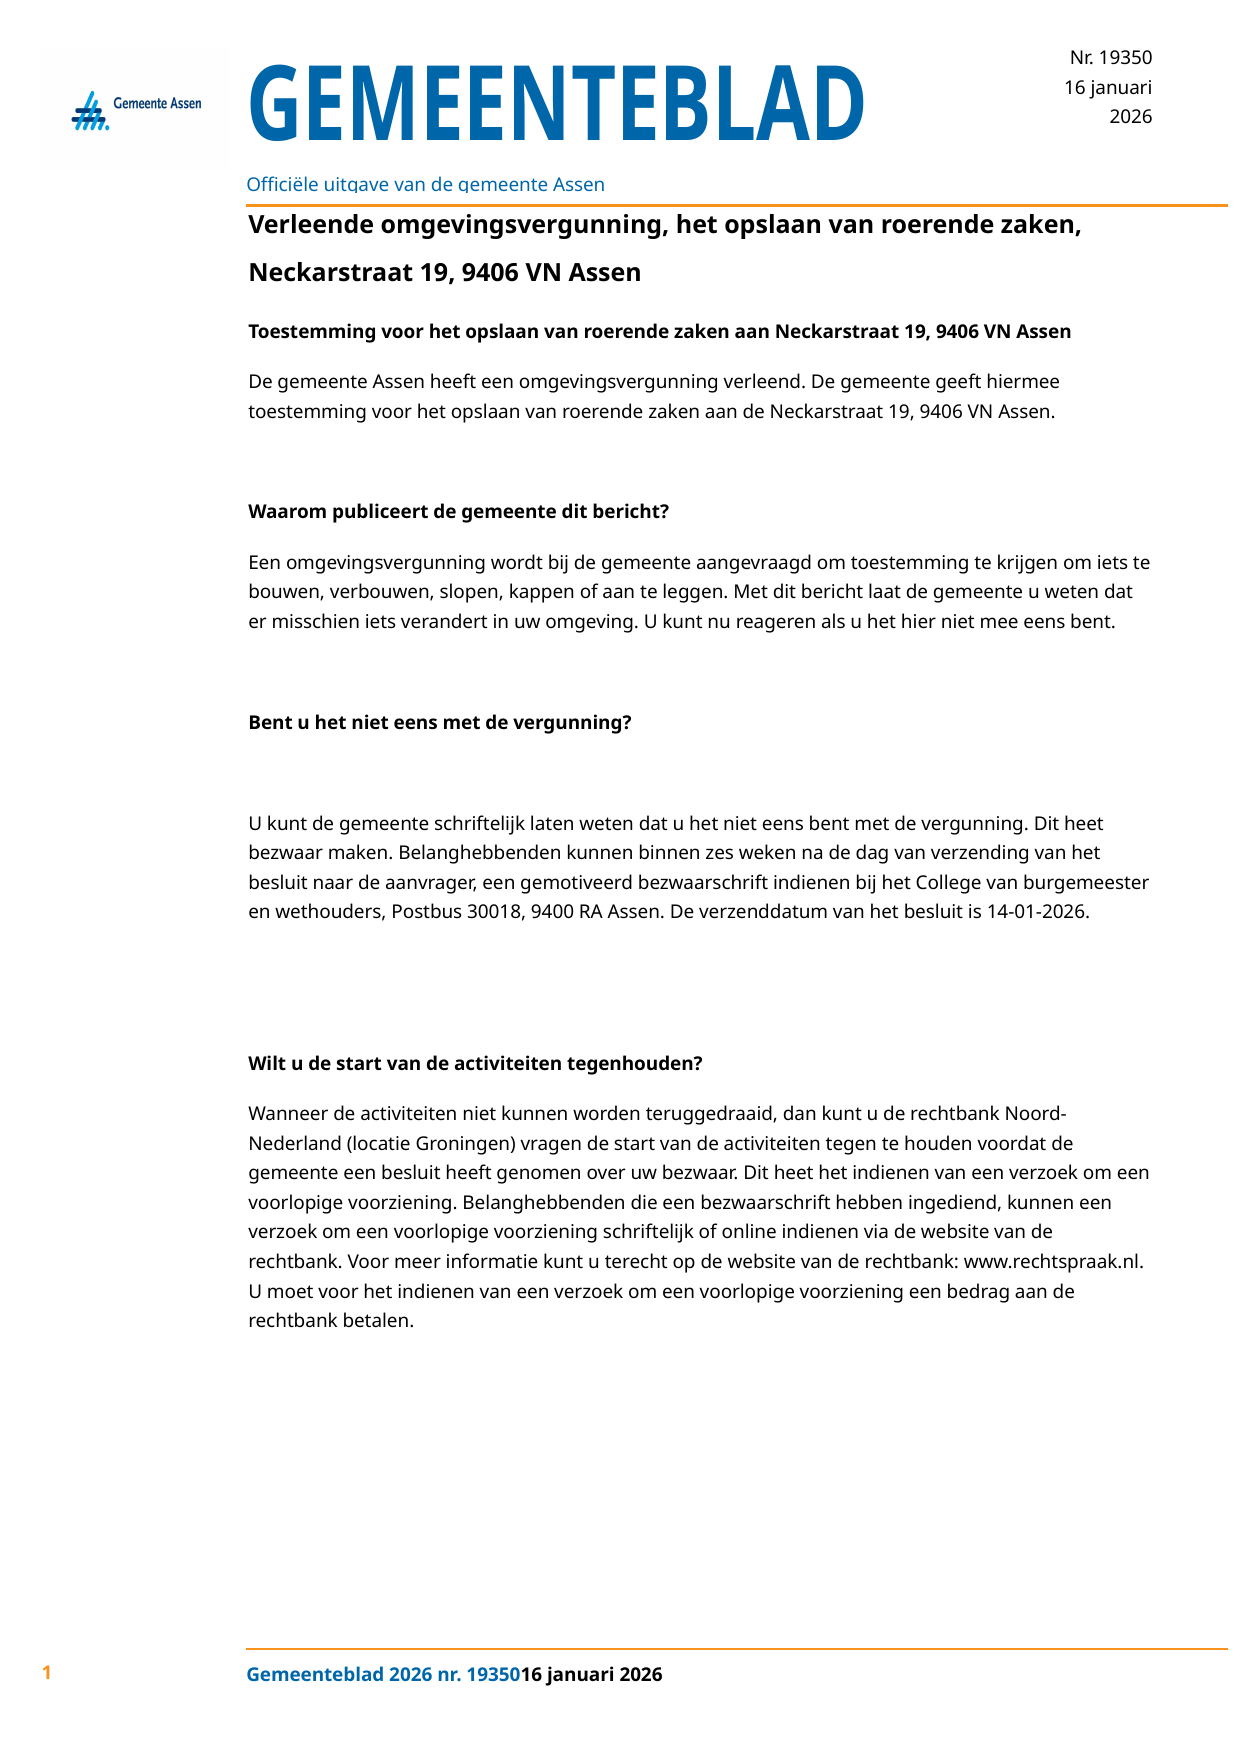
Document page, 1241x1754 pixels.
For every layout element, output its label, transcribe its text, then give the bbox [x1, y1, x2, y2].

text Verleende omgevingsvergunning, het opslaan van roerende zaken, Neckarstraat 19, 9406 VN Assen [248, 207, 1152, 288]
text Bent u het niet eens met de vergunning? [248, 709, 1152, 735]
text Wilt u de start van de activiteiten tegenhouden? [248, 1050, 1152, 1076]
text U kunt de gemeente schriftelijk laten weten dat u het niet eens bent met de vergunning. Dit heet bezwaar maken. Belanghebbenden kunnen binnen zes weken na de dag van verzending van het besluit naar de aanvrager, een gemotiveerd bezwaarschrift indienen bij het College van burgemeester en wethouders, Postbus 30018, 9400 RA Assen. De verzenddatum van het besluit is 14-01-2026. [248, 810, 1152, 924]
text Waarom publiceert de gemeente dit bericht? [248, 499, 1152, 524]
picture [41, 47, 231, 172]
text Wanneer de activiteiten niet kunnen worden teruggedraaid, dan kunt u de rechtbank Noord-Nederland (locatie Groningen) vragen de start van de activiteiten tegen te houden voordat de gemeente een besluit heeft genomen over uw bezwaar. Dit heet het indienen van een verzoek om een voorlopige voorziening. Belanghebbenden die een bezwaarschrift hebben ingediend, kunnen een verzoek om een voorlopige voorziening schriftelijk of online indienen via de website van de rechtbank. Voor meer informatie kunt u terecht op de website van de rechtbank: www.rechtspraak.nl. U moet voor het indienen van een verzoek om een voorlopige voorziening een bedrag aan de rechtbank betalen. [248, 1100, 1152, 1333]
text Een omgevingsvergunning wordt bij de gemeente aangevraagd om toestemming te krijgen om iets te bouwen, verbouwen, slopen, kappen of aan te leggen. Met dit bericht laat de gemeente u weten dat er misschien iets verandert in uw omgeving. U kunt nu reageren als u het hier niet mee eens bent. [248, 549, 1152, 634]
text De gemeente Assen heeft een omgevingsvergunning verleend. De gemeente geeft hiermee toestemming voor het opslaan van roerende zaken aan de Neckarstraat 19, 9406 VN Assen. [248, 368, 1152, 424]
text Toestemming voor het opslaan van roerende zaken aan Neckarstraat 19, 9406 VN Assen [248, 318, 1152, 344]
